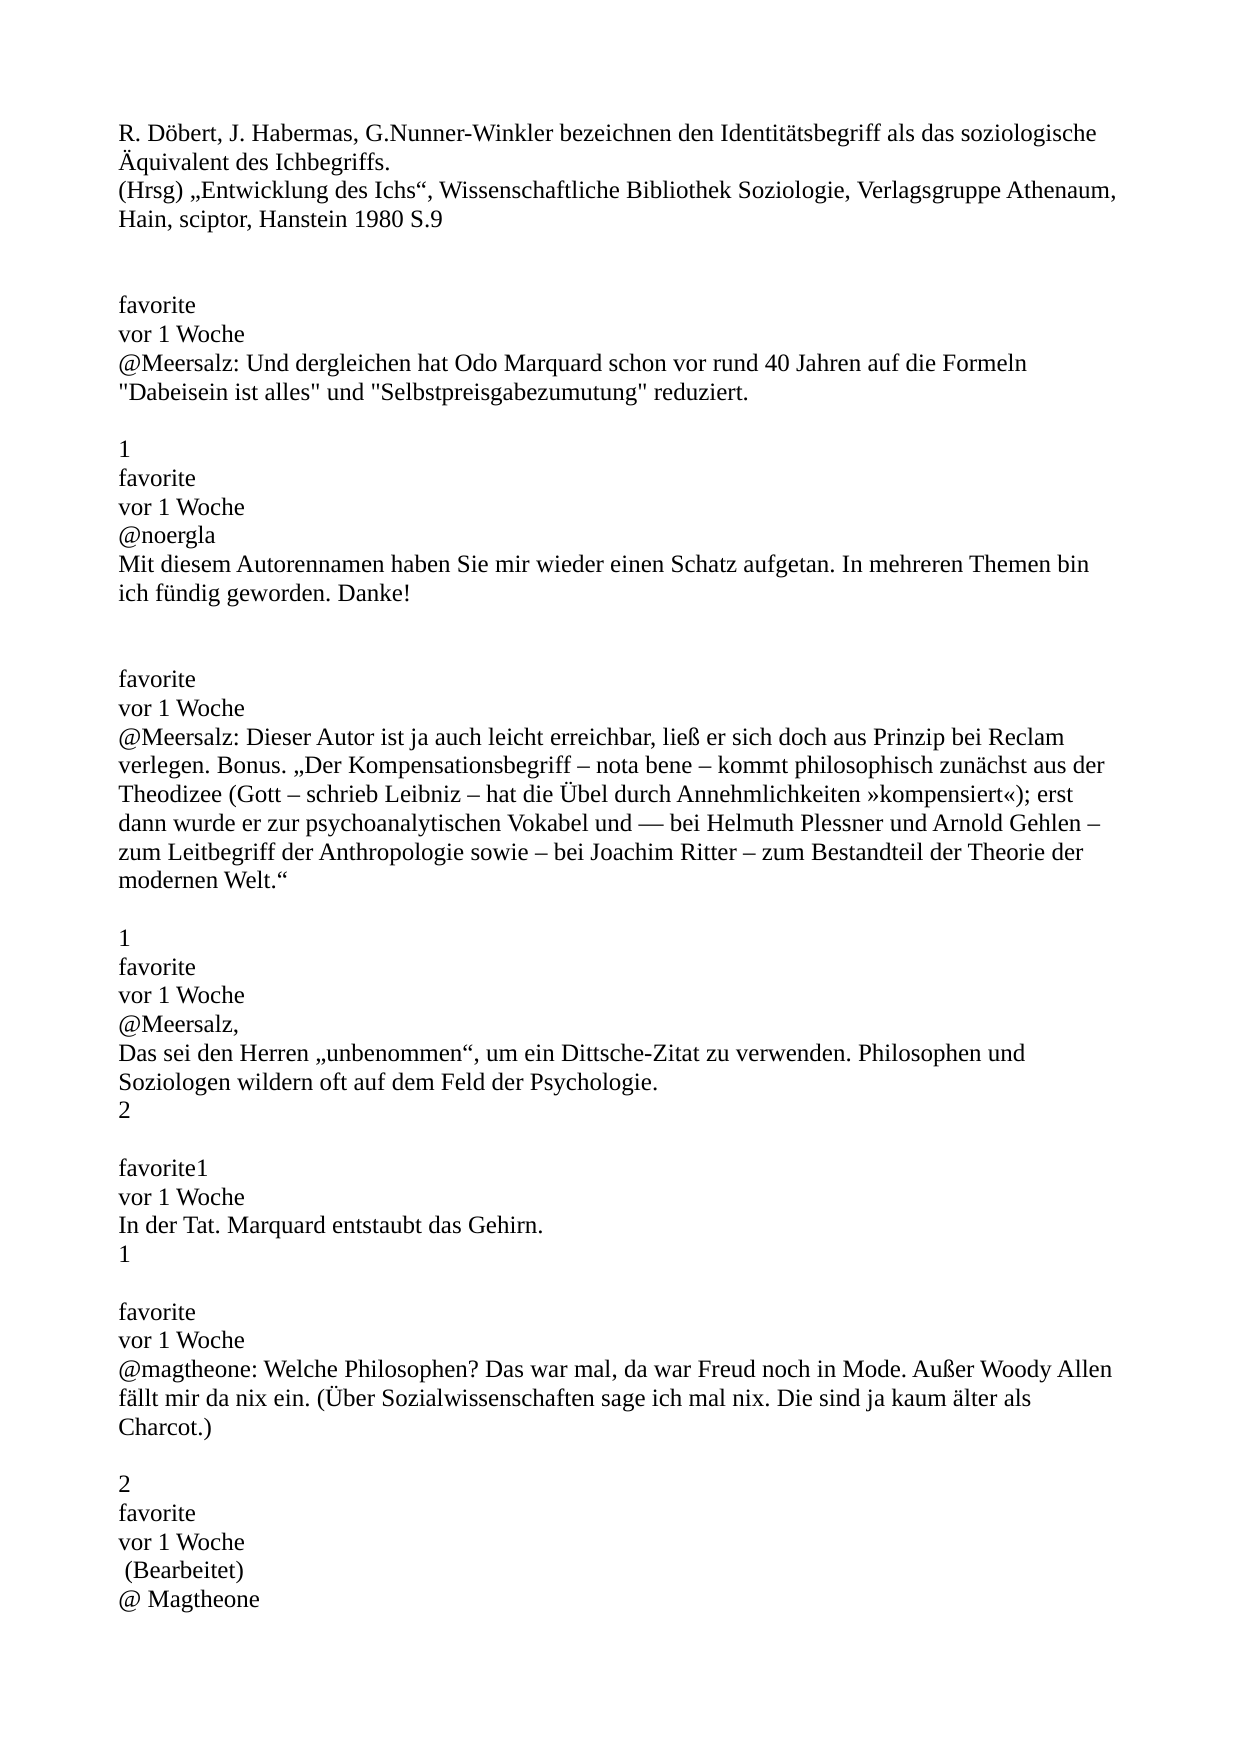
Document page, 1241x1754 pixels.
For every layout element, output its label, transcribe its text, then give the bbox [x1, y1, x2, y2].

text favorite [118, 463, 1122, 492]
text vor 1 Woche [118, 1182, 1122, 1211]
text vor 1 Woche [118, 319, 1122, 348]
text favorite [118, 1297, 1122, 1326]
text vor 1 Woche [118, 981, 1122, 1009]
text favorite [118, 291, 1122, 319]
text @magtheone: Welche Philosophen? Das war mal, da war Freud noch in Mode. Außer Woody Allen fällt mir da nix ein. (Über Sozialwissenschaften sage ich mal nix. Die sind ja kaum älter als Charcot.) [118, 1354, 1122, 1441]
text 1 [118, 923, 1122, 952]
text 2 [118, 1469, 1122, 1498]
text @Meersalz, [118, 1009, 1122, 1038]
text @Meersalz: Und dergleichen hat Odo Marquard schon vor rund 40 Jahren auf die Formeln "Dabeisein ist alles" und "Selbstpreisgabezumutung" reduziert. [118, 348, 1122, 406]
text 1 [118, 434, 1122, 463]
text In der Tat. Marquard entstaubt das Gehirn. [118, 1211, 1122, 1239]
text 2 [118, 1096, 1122, 1124]
text vor 1 Woche [118, 1527, 1122, 1556]
text 1 [118, 1239, 1122, 1268]
text R. Döbert, J. Habermas, G.Nunner-Winkler bezeichnen den Identitätsbegriff als das soziologische Äquivalent des Ichbegriffs. [118, 118, 1122, 176]
text (Bearbeitet) [118, 1556, 1122, 1584]
text favorite1 [118, 1153, 1122, 1182]
text @Meersalz: Dieser Autor ist ja auch leicht erreichbar, ließ er sich doch aus Prinzip bei Reclam verlegen. Bonus. „Der Kompensationsbegriff – nota bene – kommt philosophisch zunächst aus der Theodizee (Gott – schrieb Leibniz – hat die Übel durch Annehmlichkeiten »kompensiert«); erst dann wurde er zur psychoanalytischen Vokabel und ― bei Helmuth Plessner und Arnold Gehlen – zum Leitbegriff der Anthropologie sowie – bei Joachim Ritter – zum Bestandteil der Theorie der modernen Welt.“ [118, 722, 1122, 894]
text vor 1 Woche [118, 693, 1122, 722]
text favorite [118, 1498, 1122, 1527]
text @noergla [118, 521, 1122, 549]
text @ Magtheone [118, 1584, 1122, 1613]
text vor 1 Woche [118, 492, 1122, 521]
text (Hrsg) „Entwicklung des Ichs“, Wissenschaftliche Bibliothek Soziologie, Verlagsgruppe Athenaum, Hain, sciptor, Hanstein 1980 S.9 [118, 176, 1122, 233]
text favorite [118, 664, 1122, 693]
text Mit diesem Autorennamen haben Sie mir wieder einen Schatz aufgetan. In mehreren Themen bin ich fündig geworden. Danke! [118, 549, 1122, 607]
text favorite [118, 952, 1122, 981]
text vor 1 Woche [118, 1326, 1122, 1354]
text Das sei den Herren „unbenommen“, um ein Dittsche-Zitat zu verwenden. Philosophen und Soziologen wildern oft auf dem Feld der Psychologie. [118, 1038, 1122, 1096]
